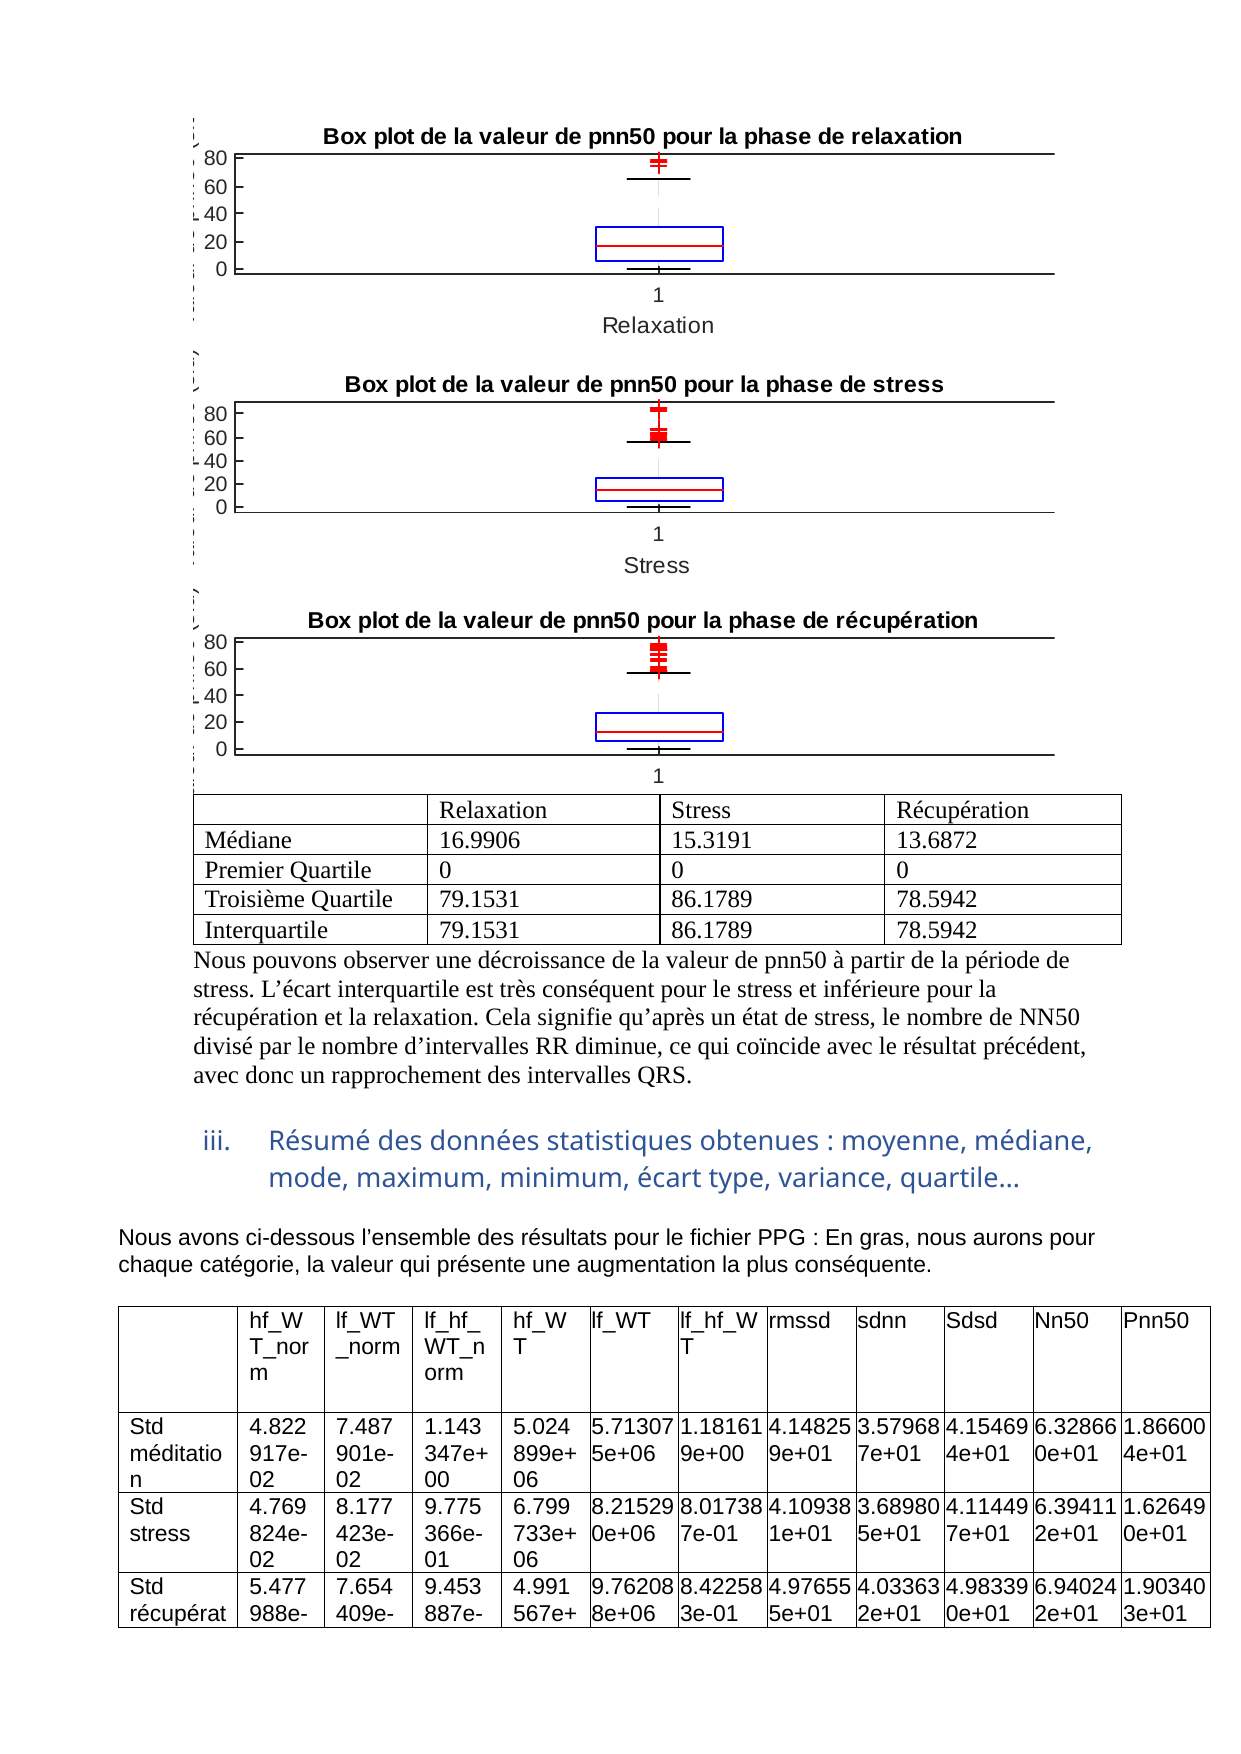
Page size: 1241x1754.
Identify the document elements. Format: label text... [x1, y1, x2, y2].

table_header [194, 795, 427, 824]
table_cell 0 [885, 855, 1121, 883]
table_cell 9.453887e- [413, 1573, 501, 1627]
table_cell 78.5942 [885, 915, 1121, 944]
table_cell 4.033632e+01 [857, 1573, 944, 1627]
table_cell Std méditation [119, 1413, 237, 1492]
table_cell 8.422583e-01 [679, 1573, 767, 1627]
table_header Stress [661, 795, 884, 824]
table_cell 13.6872 [885, 825, 1121, 854]
table_cell 4.114497e+01 [945, 1493, 1033, 1572]
table_header Récupération [885, 795, 1121, 824]
table_cell 15.3191 [661, 825, 884, 854]
table_cell Premier Quartile [194, 855, 427, 883]
table_cell 4.769824e-02 [238, 1493, 324, 1572]
table_cell 4.991567e+ [502, 1573, 590, 1627]
table_cell 16.9906 [428, 825, 659, 854]
table_cell 4.109381e+01 [768, 1493, 856, 1572]
table_cell 1.903403e+01 [1122, 1573, 1210, 1627]
table_cell 6.394112e+01 [1034, 1493, 1121, 1572]
table_header Pnn50 [1122, 1307, 1210, 1412]
table_cell 86.1789 [661, 885, 884, 914]
table_cell 8.215290e+06 [591, 1493, 678, 1572]
list Résumé des données statistiques obtenues : moyenne, médiane, mode, maximum, minimum, écart type, variance, quartile… [231, 1122, 1122, 1195]
table_cell 1.626490e+01 [1122, 1493, 1210, 1572]
table_cell 7.654409e- [325, 1573, 412, 1627]
table_cell 4.822917e-02 [238, 1413, 324, 1492]
table_cell 4.983390e+01 [945, 1573, 1033, 1627]
table_cell Troisième Quartile [194, 885, 427, 914]
table_header rmssd [768, 1307, 856, 1412]
table_header lf_hf_WT [679, 1307, 767, 1412]
table_cell 4.154694e+01 [945, 1413, 1033, 1492]
table_cell Std récupérat [119, 1573, 237, 1627]
table_header Nn50 [1034, 1307, 1121, 1412]
table_cell 8.017387e-01 [679, 1493, 767, 1572]
table_header hf_WT_norm [238, 1307, 324, 1412]
table_cell 0 [428, 855, 659, 883]
table_cell 1.143347e+00 [413, 1413, 501, 1492]
table_cell 1.866004e+01 [1122, 1413, 1210, 1492]
text Nous pouvons observer une décroissance de la valeur de pnn50 à partir de la période de stress. L’écart interquartile est très conséquent pour le stress et inférieure pour la récupération et la relaxation. Cela signifie qu’après un état de stress, le nombre de NN50 divisé par le nombre d’intervalles RR diminue, ce qui coïncide avec le résultat précédent, avec donc un rapprochement des intervalles QRS. [193, 945, 1122, 1089]
table_header Relaxation [428, 795, 659, 824]
table_cell 9.775366e-01 [413, 1493, 501, 1572]
table_cell 0 [661, 855, 884, 883]
table_cell 4.976555e+01 [768, 1573, 856, 1627]
table_header sdnn [857, 1307, 944, 1412]
table_header lf_WT_norm [325, 1307, 412, 1412]
table_header hf_WT [502, 1307, 590, 1412]
table_cell 5.713075e+06 [591, 1413, 678, 1492]
table_cell 3.579687e+01 [857, 1413, 944, 1492]
table_cell 9.762088e+06 [591, 1573, 678, 1627]
table_cell 6.799733e+06 [502, 1493, 590, 1572]
table_cell Std stress [119, 1493, 237, 1572]
table_cell 7.487901e-02 [325, 1413, 412, 1492]
table_header Sdsd [945, 1307, 1033, 1412]
table_cell 8.177423e-02 [325, 1493, 412, 1572]
table_cell 6.940242e+01 [1034, 1573, 1121, 1627]
table_cell Médiane [194, 825, 427, 854]
table_cell 6.328660e+01 [1034, 1413, 1121, 1492]
table_cell 79.1531 [428, 885, 659, 914]
table_cell 78.5942 [885, 885, 1121, 914]
table_cell Interquartile [194, 915, 427, 944]
table_header lf_hf_WT_norm [413, 1307, 501, 1412]
table_cell 5.024899e+06 [502, 1413, 590, 1492]
table_cell 3.689805e+01 [857, 1493, 944, 1572]
table_cell 4.148259e+01 [768, 1413, 856, 1492]
table_cell 79.1531 [428, 915, 659, 944]
table_cell 5.477988e- [238, 1573, 324, 1627]
text Nous avons ci-dessous l’ensemble des résultats pour le fichier PPG : En gras, nous aurons pour chaque catégorie, la valeur qui présente une augmentation la plus conséquente. [118, 1224, 1122, 1277]
table_header [119, 1307, 237, 1412]
table_cell 86.1789 [661, 915, 884, 944]
table_cell 1.181619e+00 [679, 1413, 767, 1492]
table_header lf_WT [591, 1307, 678, 1412]
